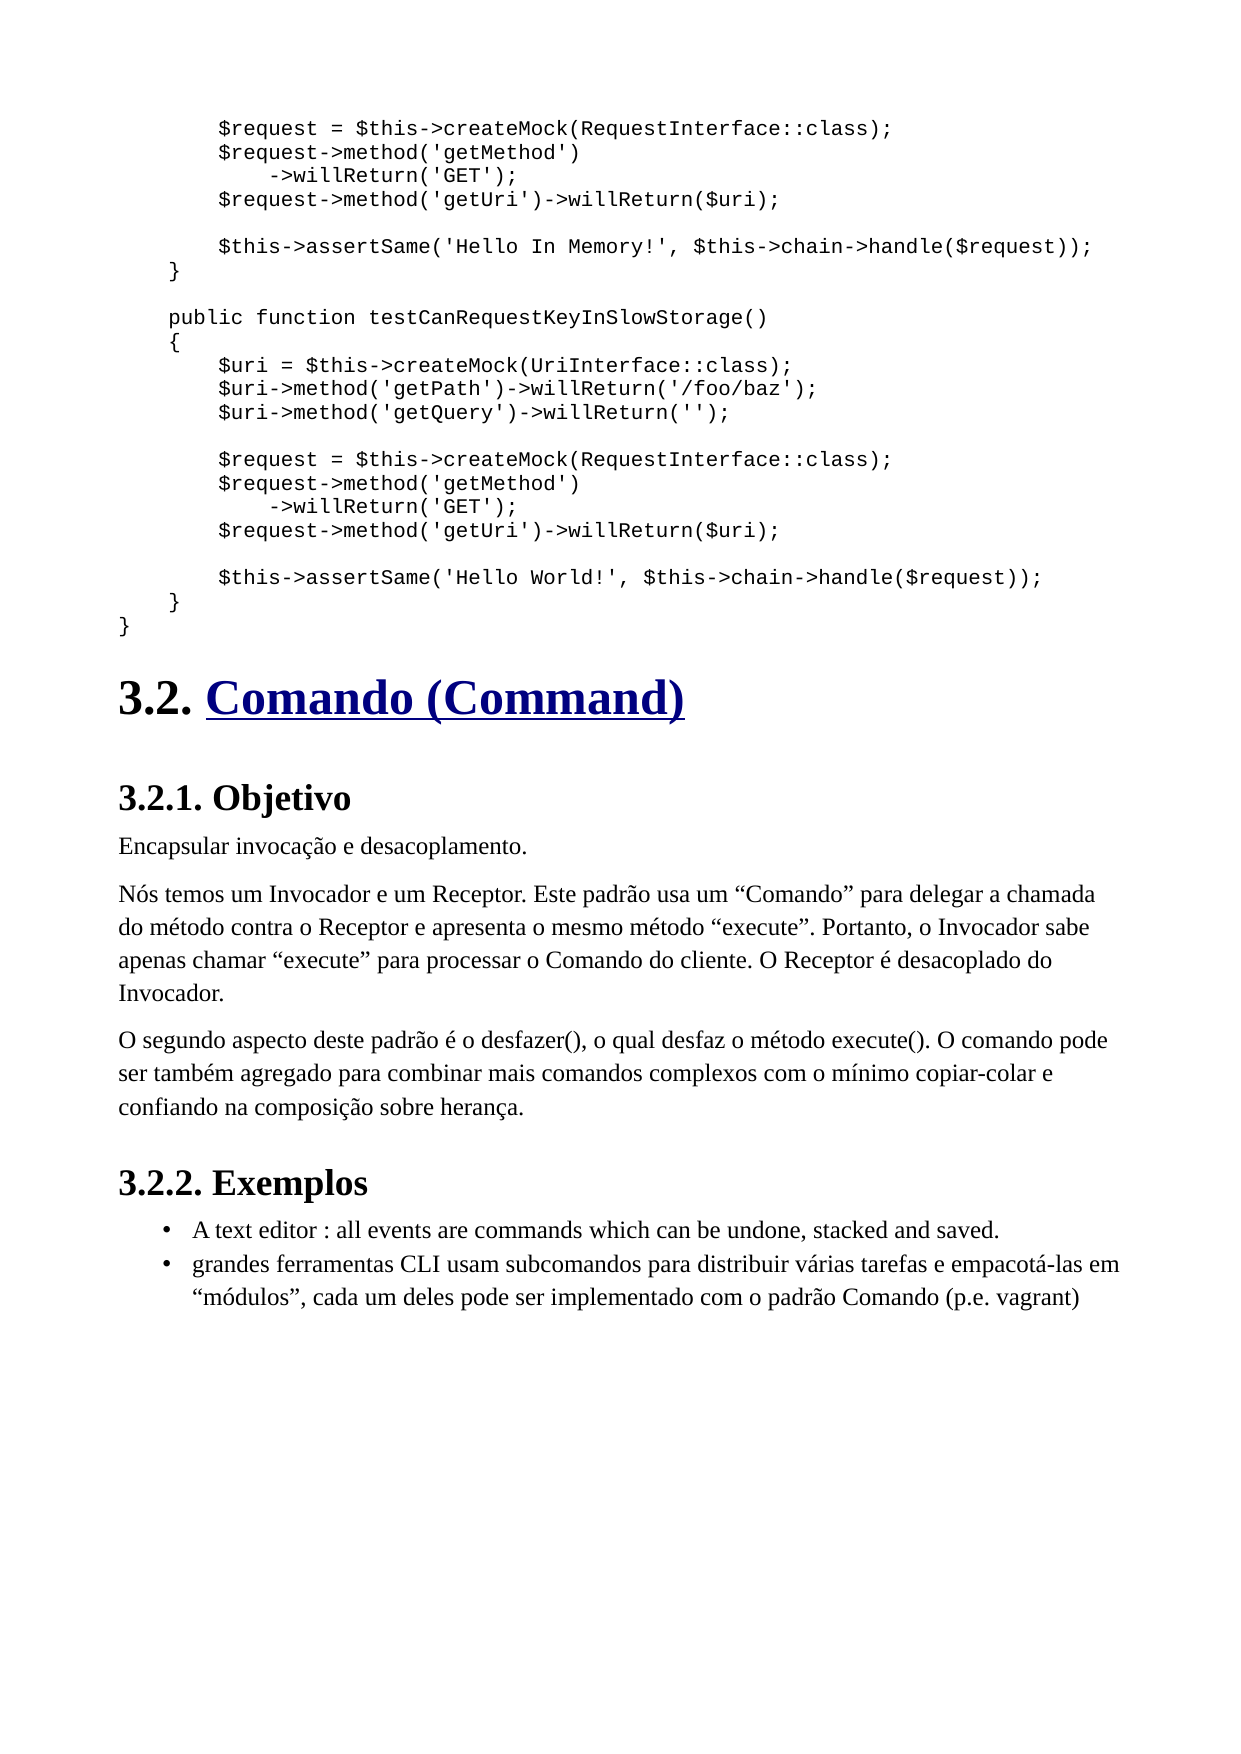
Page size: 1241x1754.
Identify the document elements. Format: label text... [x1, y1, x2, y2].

subtitle 3.2.1. Objetivo [118, 776, 1122, 819]
text Encapsular invocação e desacoplamento. [118, 831, 1122, 860]
list grandes ferramentas CLI usam subcomandos para distribuir várias tarefas e empacotá-las em “módulos”, cada um deles pode ser implementado com o padrão Comando (p.e. vagrant) [162, 1249, 1122, 1310]
text } [118, 591, 1122, 615]
text $request->method('getUri')->willReturn($uri); [118, 189, 1122, 213]
text $request = $this->createMock(RequestInterface::class); [118, 118, 1122, 142]
text $uri->method('getPath')->willReturn('/foo/baz'); [118, 378, 1122, 402]
text $this->assertSame('Hello In Memory!', $this->chain->handle($request)); [118, 236, 1122, 260]
text $request->method('getMethod') [118, 142, 1122, 165]
text { [118, 331, 1122, 354]
list A text editor : all events are commands which can be undone, stacked and saved. [162, 1216, 1122, 1244]
text $uri = $this->createMock(UriInterface::class); [118, 354, 1122, 378]
text $request->method('getMethod') [118, 473, 1122, 496]
text ->willReturn('GET'); [118, 496, 1122, 520]
text $this->assertSame('Hello World!', $this->chain->handle($request)); [118, 567, 1122, 591]
text Nós temos um Invocador e um Receptor. Este padrão usa um “Comando” para delegar a chamada do método contra o Receptor e apresenta o mesmo método “execute”. Portanto, o Invocador sabe apenas chamar “execute” para processar o Comando do cliente. O Receptor é desacoplado do Invocador. [118, 879, 1122, 1007]
text $request = $this->createMock(RequestInterface::class); [118, 449, 1122, 473]
subtitle 3.2. Comando (Command) [118, 668, 1122, 725]
text ->willReturn('GET'); [118, 165, 1122, 189]
text $request->method('getUri')->willReturn($uri); [118, 520, 1122, 544]
text O segundo aspecto deste padrão é o desfazer(), o qual desfaz o método execute(). O comando pode ser também agregado para combinar mais comandos complexos com o mínimo copiar-colar e confiando na composição sobre herança. [118, 1026, 1122, 1120]
text } [118, 260, 1122, 284]
text } [118, 615, 1122, 638]
text $uri->method('getQuery')->willReturn(''); [118, 402, 1122, 426]
subtitle 3.2.2. Exemplos [118, 1160, 1122, 1203]
text public function testCanRequestKeyInSlowStorage() [118, 307, 1122, 331]
